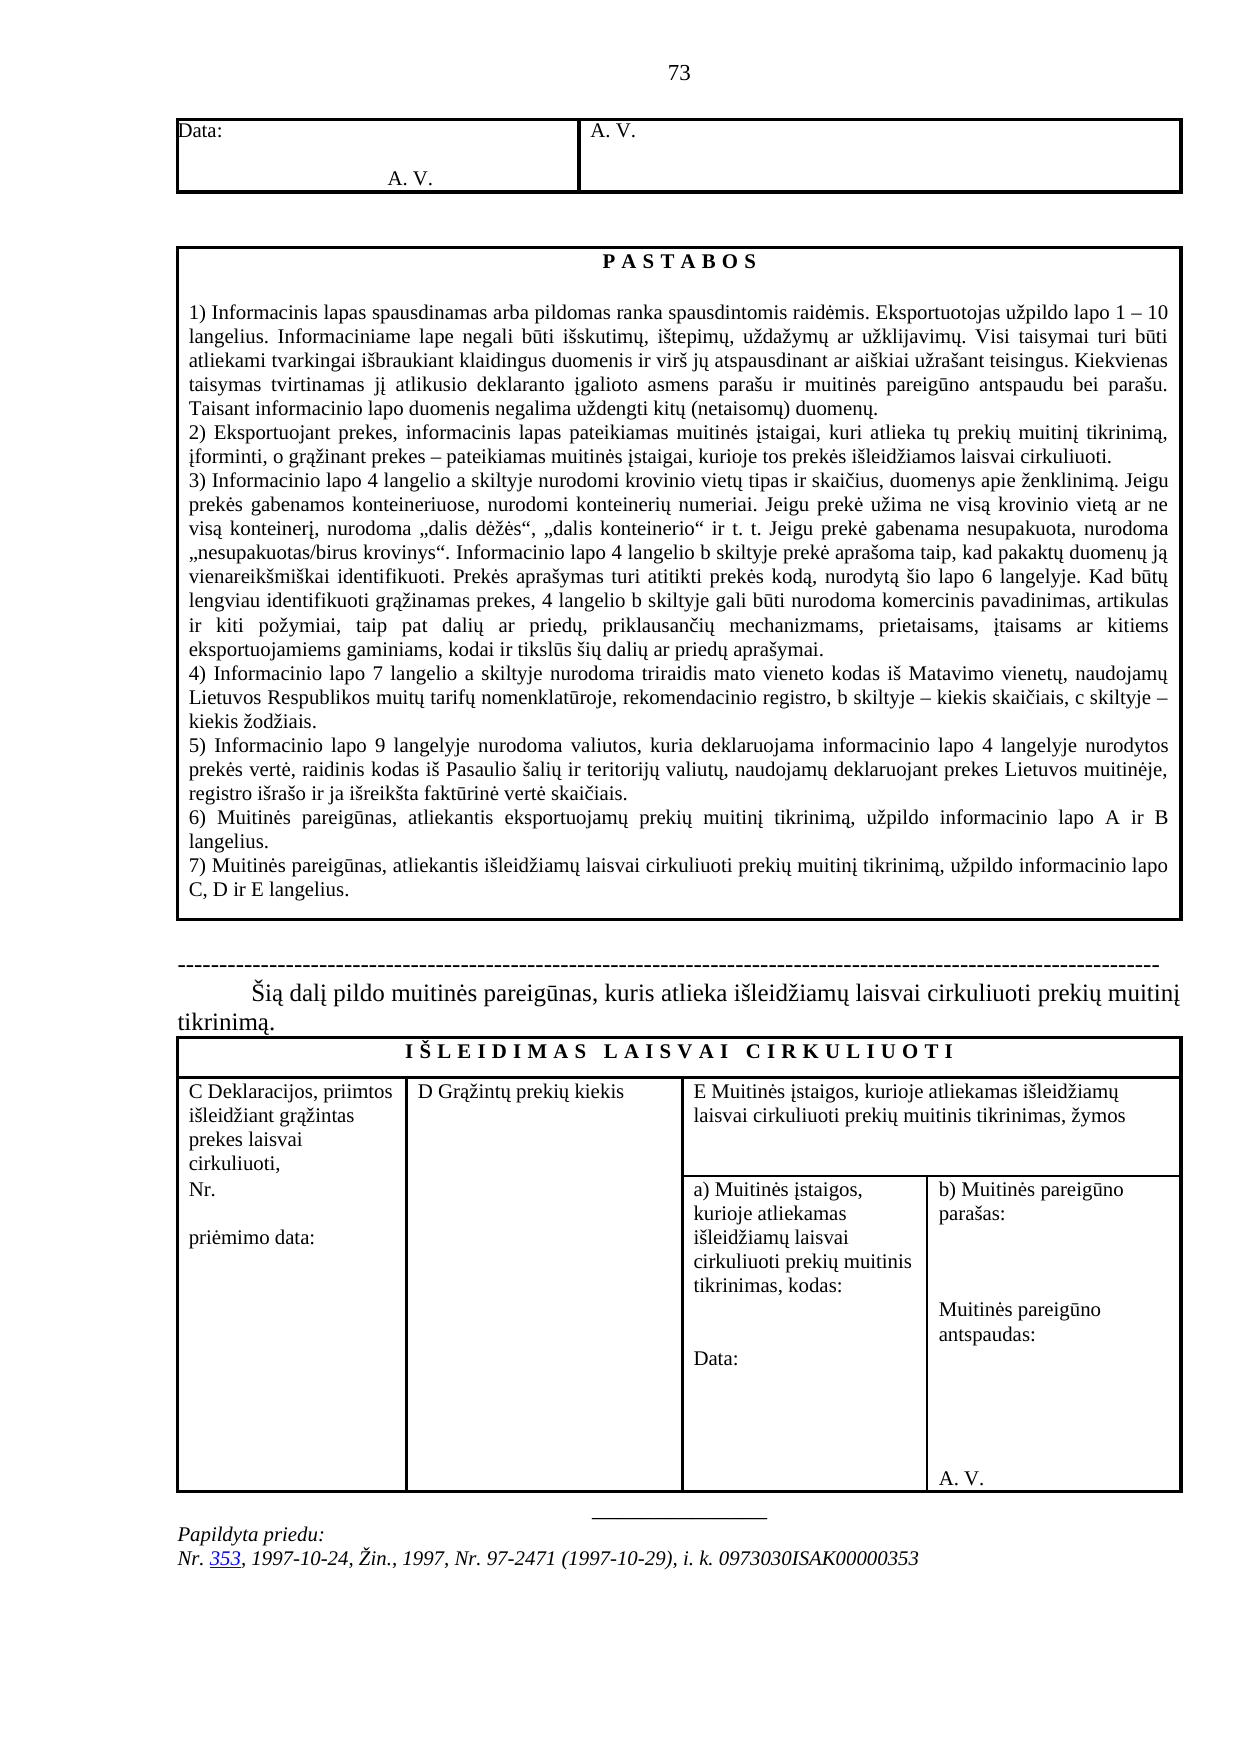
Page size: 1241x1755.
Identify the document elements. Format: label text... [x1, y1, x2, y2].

table_cell [1085, 194, 1181, 217]
table_cell E Muitinės įstaigos, kurioje atliekamas išleidžiamų laisvai cirkuliuoti prekių muitinis tikrinimas, žymos [684, 1079, 1179, 1175]
text ______________ [177, 1493, 1181, 1522]
table_cell C Deklaracijos, priimtos išleidžiant grąžintas prekes laisvai cirkuliuoti, [179, 1079, 405, 1175]
table_cell [354, 194, 376, 217]
table_cell A. V. [581, 121, 1179, 190]
table_cell [408, 1175, 681, 1490]
table_cell [177, 194, 354, 217]
table_cell 1) Informacinis lapas spausdinamas arba pildomas ranka spausdintomis raidėmis. Eksportuotojas užpildo lapo 1 – 10 langelius. Informaciniame lape negali būti išskutimų, ištepimų, uždažymų ar užklijavimų. Visi taisymai turi būti atliekami tvarkingai išbraukiant klaidingus duomenis ir virš jų atspausdinant ar aiškiai užrašant teisingus. Kiekvienas taisymas tvirtinamas jį atlikusio deklaranto įgalioto asmens parašu ir muitinės pareigūno antspaudu bei parašu. Taisant informacinio lapo duomenis negalima uždengti kitų (netaisomų) duomenų. 2) Eksportuojant prekes, informacinis lapas pateikiamas muitinės įstaigai, kuri atlieka tų prekių muitinį tikrinimą, įforminti, o grąžinant prekes – pateikiamas muitinės įstaigai, kurioje tos prekės išleidžiamos laisvai cirkuliuoti. 3) Informacinio lapo 4 langelio a skiltyje nurodomi krovinio vietų tipas ir skaičius, duomenys apie ženklinimą. Jeigu prekės gabenamos konteineriuose, nurodomi konteinerių numeriai. Jeigu prekė užima ne visą krovinio vietą ar ne visą konteinerį, nurodoma „dalis dėžės“, „dalis konteinerio“ ir t. t. Jeigu prekė gabenama nesupakuota, nurodoma „nesupakuotas/birus krovinys“. Informacinio lapo 4 langelio b skiltyje prekė aprašoma taip, kad pakaktų duomenų ją vienareikšmiškai identifikuoti. Prekės aprašymas turi atitikti prekės kodą, nurodytą šio lapo 6 langelyje. Kad būtų lengviau identifikuoti grąžinamas prekes, 4 langelio b skiltyje gali būti nurodoma komercinis pavadinimas, artikulas ir kiti požymiai, taip pat dalių ar priedų, priklausančių mechanizmams, prietaisams, įtaisams ar kitiems eksportuojamiems gaminiams, kodai ir tikslūs šių dalių ar priedų aprašymai. 4) Informacinio lapo 7 langelio a skiltyje nurodoma triraidis mato vieneto kodas iš Matavimo vienetų, naudojamų Lietuvos Respublikos muitų tarifų nomenklatūroje, rekomendacinio registro, b skiltyje – kiekis skaičiais, c skiltyje – kiekis žodžiais. 5) Informacinio lapo 9 langelyje nurodoma valiutos, kuria deklaruojama informacinio lapo 4 langelyje nurodytos prekės vertė, raidinis kodas iš Pasaulio šalių ir teritorijų valiutų, naudojamų deklaruojant prekes Lietuvos muitinėje, registro išrašo ir ja išreikšta faktūrinė vertė skaičiais. 6) Muitinės pareigūnas, atliekantis eksportuojamų prekių muitinį tikrinimą, užpildo informacinio lapo A ir B langelius. 7) Muitinės pareigūnas, atliekantis išleidžiamų laisvai cirkuliuoti prekių muitinį tikrinimą, užpildo informacinio lapo C, D ir E langelius. [179, 276, 1179, 918]
table_cell A. V. [376, 121, 577, 190]
table_cell [579, 194, 601, 217]
table_header IŠLEIDIMAS LAISVAI CIRKULIUOTI [179, 1039, 1179, 1076]
table_cell [637, 194, 712, 217]
table_cell [713, 194, 847, 217]
table_cell Nr. priėmimo data: [179, 1175, 405, 1490]
table_cell Data: [179, 121, 376, 190]
table_cell a) Muitinės įstaigos, kurioje atliekamas išleidžiamų laisvai cirkuliuoti prekių muitinis tikrinimas, kodas: Data: [684, 1177, 926, 1490]
table_cell [847, 194, 1085, 217]
text ---------------------------------------------------------------------------------------------------------------------- [177, 949, 1181, 978]
text Papildyta priedu: [177, 1522, 1181, 1546]
table_header PASTABOS [179, 249, 1179, 276]
table_cell [376, 194, 579, 217]
table_cell [601, 194, 637, 217]
text Šią dalį pildo muitinės pareigūnas, kuris atlieka išleidžiamų laisvai cirkuliuoti prekių muitinį tikrinimą. [177, 978, 1181, 1036]
text Nr. 353, 1997-10-24, Žin., 1997, Nr. 97-2471 (1997-10-29), i. k. 0973030ISAK00000353 [177, 1546, 1181, 1570]
table_cell b) Muitinės pareigūno parašas: Muitinės pareigūno antspaudas: A. V. [928, 1177, 1179, 1490]
table_cell D Grąžintų prekių kiekis [408, 1079, 681, 1175]
